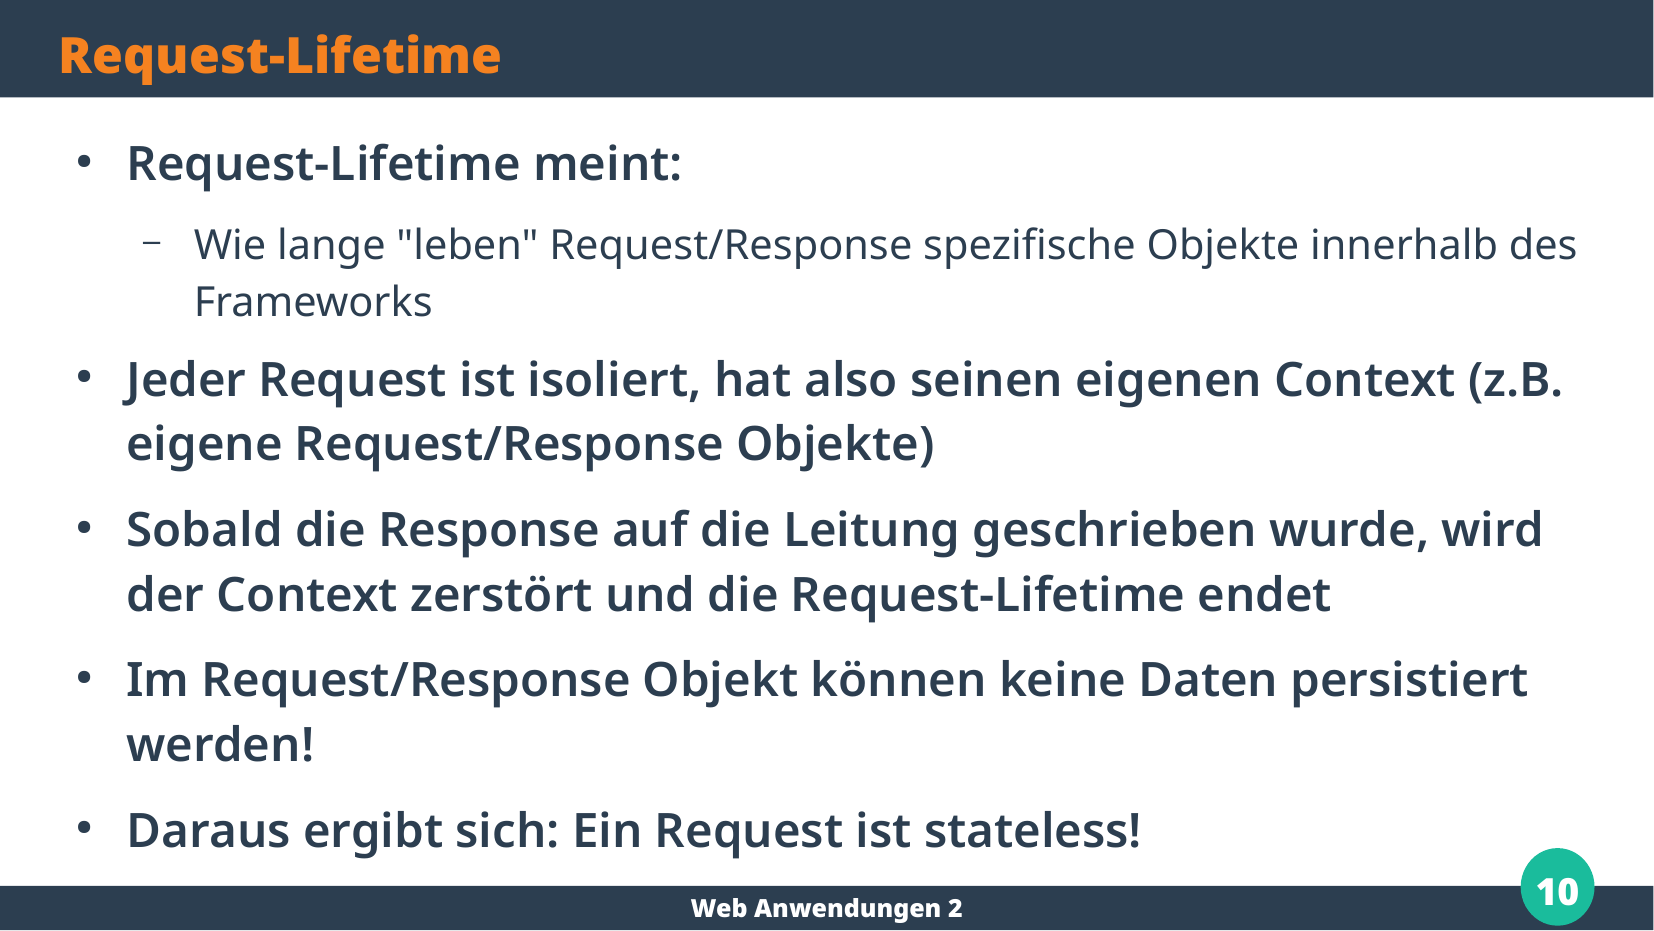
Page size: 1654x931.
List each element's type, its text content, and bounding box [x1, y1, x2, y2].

title Request-Lifetime [59, 8, 1595, 89]
list Request-Lifetime meint: Wie lange "leben" Request/Response spezifische Objekte innerhalb des Frameworks Jeder Request ist isoliert, hat also seinen eigenen Context (z.B. eigene Request/Response Objekte) Sobald die Response auf die Leitung geschrieben wurde, wird der Context zerstört und die Request-Lifetime endet Im Request/Response Objekt können keine Daten persistiert werden! Daraus ergibt sich: Ein Request ist stateless! [59, 129, 1595, 864]
